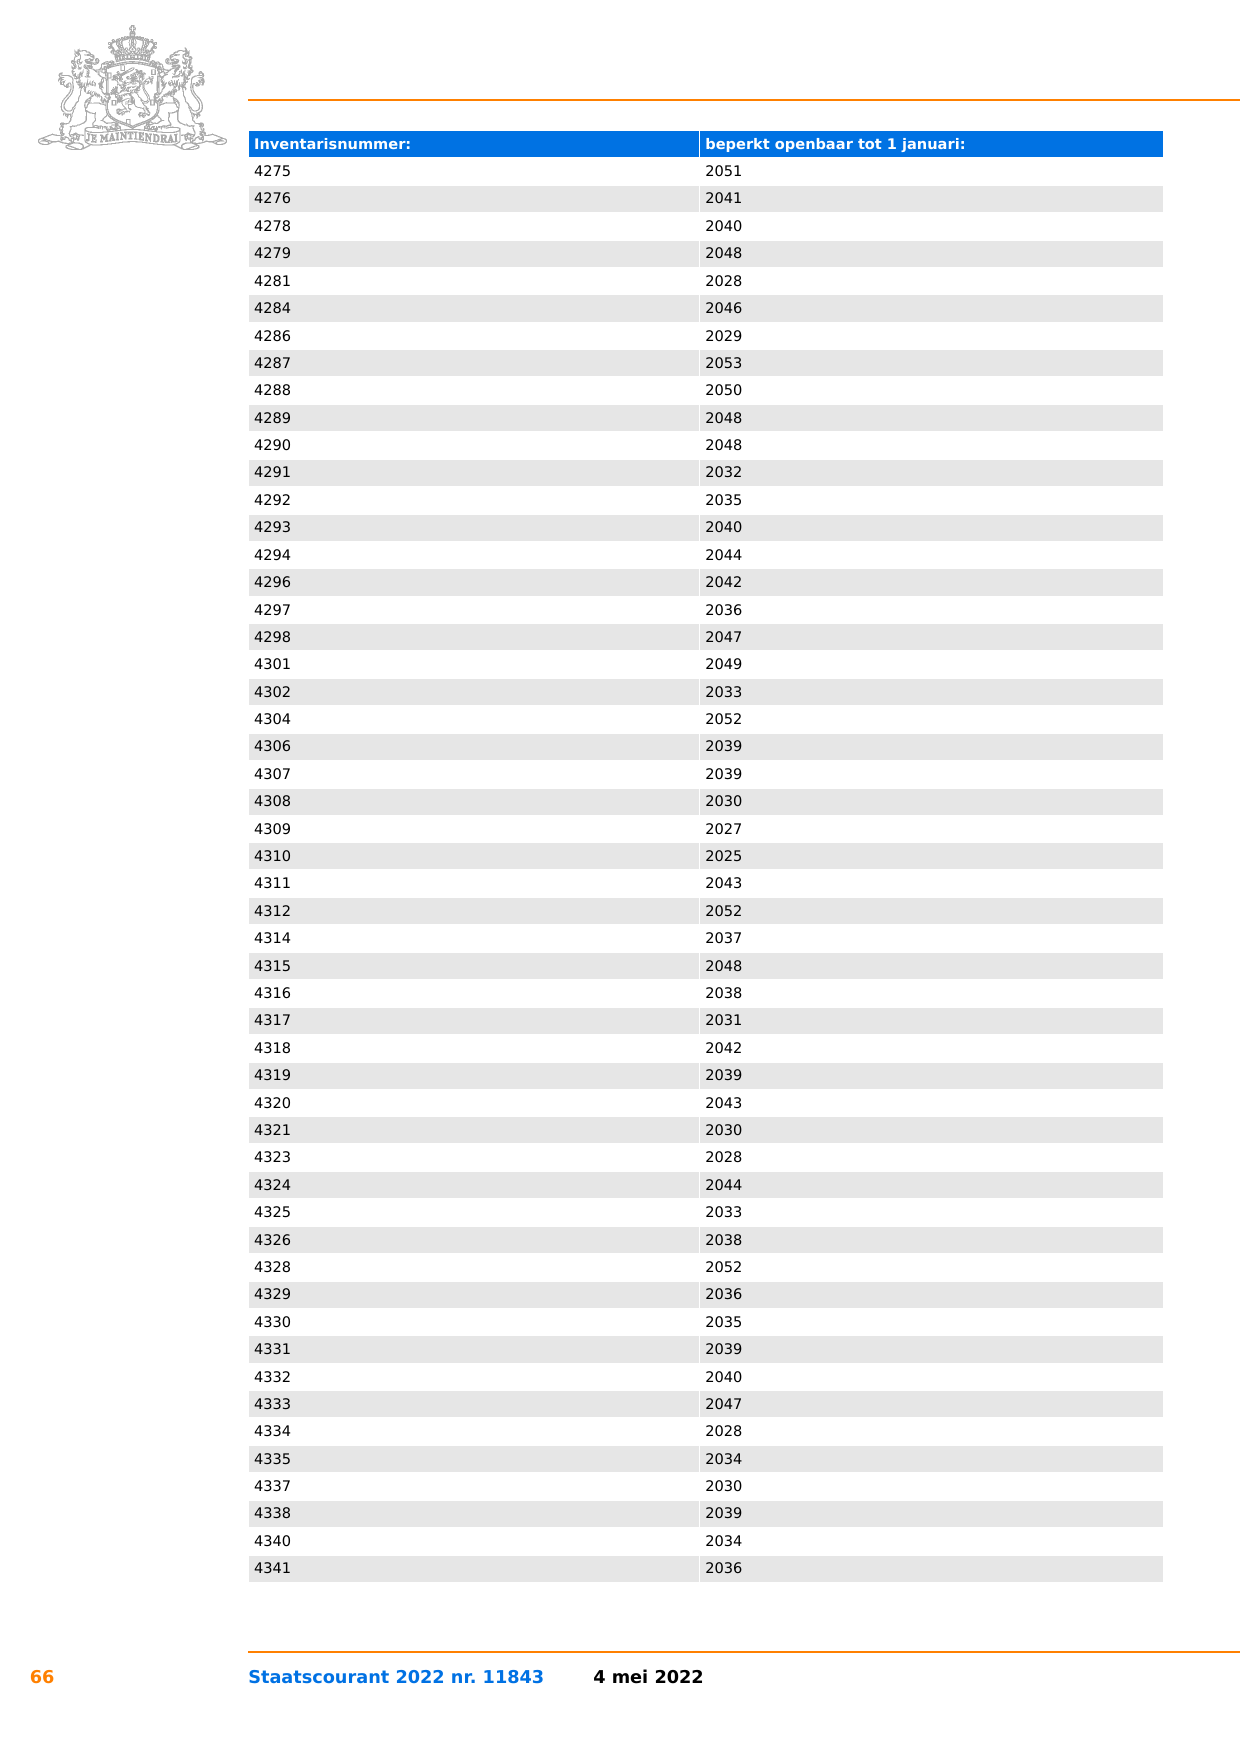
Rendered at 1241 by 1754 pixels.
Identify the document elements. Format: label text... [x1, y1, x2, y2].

table_cell 2042 [700, 569, 1163, 596]
table_cell 2036 [700, 1556, 1163, 1582]
table_cell 2048 [700, 405, 1163, 431]
table_cell 2049 [700, 651, 1163, 678]
table_cell 4311 [249, 871, 699, 897]
table_cell 4312 [249, 898, 699, 924]
table_cell 4321 [249, 1117, 699, 1143]
table_header Inventarisnummer: [249, 131, 699, 157]
table_cell 4284 [249, 295, 699, 322]
table_cell 4292 [249, 487, 699, 513]
table_cell 4318 [249, 1035, 699, 1061]
table_cell 2036 [700, 597, 1163, 623]
table_cell 4304 [249, 706, 699, 733]
table_cell 4279 [249, 241, 699, 267]
table_cell 4286 [249, 323, 699, 349]
table_cell 2033 [700, 1199, 1163, 1226]
table_cell 2028 [700, 1145, 1163, 1171]
table_cell 4333 [249, 1391, 699, 1417]
table_cell 4317 [249, 1008, 699, 1034]
table_cell 4291 [249, 460, 699, 486]
table_cell 2032 [700, 460, 1163, 486]
table_cell 4328 [249, 1254, 699, 1281]
table_cell 4315 [249, 953, 699, 979]
table_cell 2038 [700, 1227, 1163, 1253]
table_cell 2030 [700, 1117, 1163, 1143]
table_cell 2044 [700, 542, 1163, 568]
table_cell 2041 [700, 186, 1163, 212]
table_cell 2046 [700, 295, 1163, 322]
table_cell 2036 [700, 1282, 1163, 1308]
table_cell 4324 [249, 1172, 699, 1198]
table_cell 2050 [700, 378, 1163, 404]
table_cell 4338 [249, 1501, 699, 1527]
table_cell 2047 [700, 1391, 1163, 1417]
table_cell 4275 [249, 158, 699, 185]
table_cell 2052 [700, 1254, 1163, 1281]
table_cell 4289 [249, 405, 699, 431]
table_cell 4335 [249, 1446, 699, 1472]
table_cell 4340 [249, 1528, 699, 1554]
table_cell 4296 [249, 569, 699, 596]
table_cell 4294 [249, 542, 699, 568]
table_cell 4330 [249, 1309, 699, 1335]
table_cell 4334 [249, 1419, 699, 1445]
table_cell 4316 [249, 980, 699, 1007]
table_cell 2039 [700, 1501, 1163, 1527]
table_cell 2039 [700, 761, 1163, 787]
table_cell 2051 [700, 158, 1163, 185]
table_cell 4308 [249, 789, 699, 815]
table_cell 2038 [700, 980, 1163, 1007]
table_cell 2037 [700, 925, 1163, 952]
table_cell 2031 [700, 1008, 1163, 1034]
table_cell 4319 [249, 1063, 699, 1089]
table_cell 2042 [700, 1035, 1163, 1061]
table_cell 2048 [700, 241, 1163, 267]
picture [38, 25, 227, 150]
table_cell 4332 [249, 1364, 699, 1390]
table_cell 2029 [700, 323, 1163, 349]
table_cell 4287 [249, 350, 699, 376]
table_cell 2025 [700, 843, 1163, 869]
table_cell 4281 [249, 268, 699, 294]
table_header beperkt openbaar tot 1 januari: [700, 131, 1163, 157]
table_cell 2035 [700, 1309, 1163, 1335]
table_cell 2039 [700, 1063, 1163, 1089]
table_cell 4341 [249, 1556, 699, 1582]
table_cell 2043 [700, 871, 1163, 897]
table_cell 2039 [700, 734, 1163, 760]
table_cell 2034 [700, 1446, 1163, 1472]
table_cell 2035 [700, 487, 1163, 513]
table_cell 4309 [249, 816, 699, 842]
table_cell 2030 [700, 789, 1163, 815]
table_cell 4326 [249, 1227, 699, 1253]
table_cell 4290 [249, 432, 699, 459]
table_cell 4278 [249, 213, 699, 239]
table_cell 4314 [249, 925, 699, 952]
table_cell 2033 [700, 679, 1163, 705]
table_cell 2053 [700, 350, 1163, 376]
table_cell 4329 [249, 1282, 699, 1308]
table_cell 4276 [249, 186, 699, 212]
table_cell 4323 [249, 1145, 699, 1171]
table_cell 4297 [249, 597, 699, 623]
table_cell 4331 [249, 1336, 699, 1363]
table_cell 4302 [249, 679, 699, 705]
table_cell 4307 [249, 761, 699, 787]
table_cell 4306 [249, 734, 699, 760]
table_cell 2043 [700, 1090, 1163, 1116]
table_cell 4298 [249, 624, 699, 650]
table_cell 4337 [249, 1473, 699, 1500]
table_cell 2039 [700, 1336, 1163, 1363]
table_cell 4320 [249, 1090, 699, 1116]
table_cell 2040 [700, 1364, 1163, 1390]
table_cell 4288 [249, 378, 699, 404]
table_cell 4325 [249, 1199, 699, 1226]
table_cell 2044 [700, 1172, 1163, 1198]
table_cell 2048 [700, 432, 1163, 459]
table_cell 2040 [700, 213, 1163, 239]
table_cell 2028 [700, 1419, 1163, 1445]
table_cell 2040 [700, 515, 1163, 541]
table_cell 2052 [700, 706, 1163, 733]
table_cell 4310 [249, 843, 699, 869]
table_cell 2034 [700, 1528, 1163, 1554]
table_cell 4293 [249, 515, 699, 541]
table_cell 4301 [249, 651, 699, 678]
table_cell 2027 [700, 816, 1163, 842]
table_cell 2047 [700, 624, 1163, 650]
table_cell 2048 [700, 953, 1163, 979]
table_cell 2052 [700, 898, 1163, 924]
table_cell 2030 [700, 1473, 1163, 1500]
table_cell 2028 [700, 268, 1163, 294]
